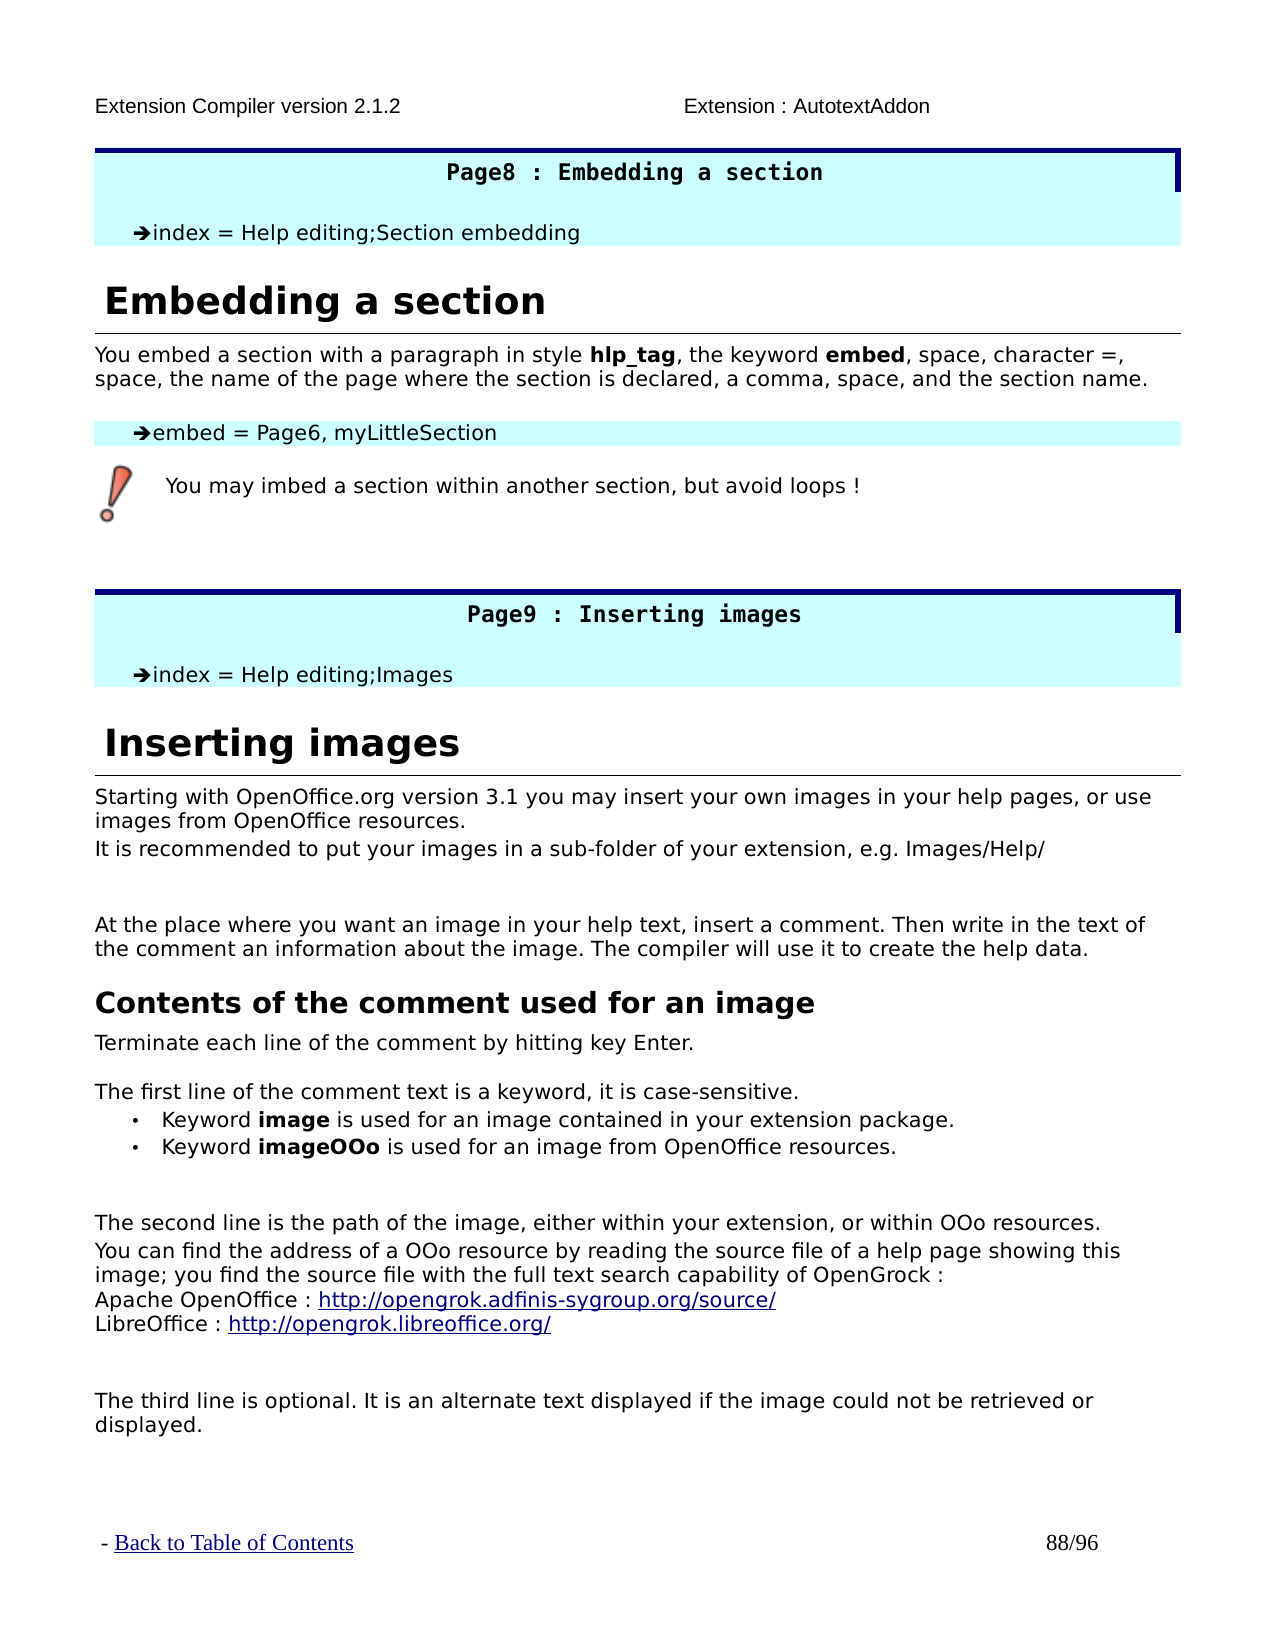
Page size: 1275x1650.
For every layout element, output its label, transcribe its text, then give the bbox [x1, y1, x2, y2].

text It is recommended to put your images in a sub-folder of your extension, e.g. Images/Help/ [94, 837, 1181, 861]
text At the place where you want an image in your help text, insert a comment. Then write in the text of the comment an information about the image. The compiler will use it to create the help data. [94, 864, 1181, 962]
text Page8 : Embedding a section [94, 149, 1175, 192]
picture [95, 458, 138, 530]
text Page9 : Inserting images [94, 590, 1175, 633]
list You may imbed a section within another section, but avoid loops ! [94, 472, 1181, 504]
text Starting with OpenOffice.org version 3.1 you may insert your own images in your help pages, or use images from OpenOffice resources. [94, 785, 1181, 834]
list Keyword image is used for an image contained in your extension package. [132, 1108, 1181, 1132]
text You embed a section with a paragraph in style hlp_tag, the keyword embed, space, character =, space, the name of the page where the section is declared, a comma, space, and the section name. [94, 343, 1181, 392]
list index = Help editing;Section embedding [94, 221, 1181, 246]
list index = Help editing;Images [94, 663, 1181, 687]
text Embedding a section [94, 270, 1181, 333]
text You can find the address of a OOo resource by reading the source file of a help page showing this image; you find the source file with the full text search capability of OpenGrock : Apache OpenOffice : http://opengrok.adfinis-sygroup.org/source/ LibreOffice : http://opengrok.libreoffice.org/ [94, 1239, 1181, 1337]
text Contents of the comment used for an image [94, 987, 1181, 1021]
text Terminate each line of the comment by hitting key Enter. The first line of the comment text is a keyword, it is case-sensitive. [94, 1031, 1181, 1105]
text [94, 1440, 1181, 1489]
list Keyword imageOOo is used for an image from OpenOffice resources. [132, 1135, 1181, 1159]
text The third line is optional. It is an alternate text displayed if the image could not be retrieved or displayed. [94, 1339, 1181, 1437]
text Inserting images [94, 712, 1181, 775]
list embed = Page6, myLittleSection [94, 421, 1181, 446]
text The second line is the path of the image, either within your extension, or within OOo resources. [94, 1162, 1181, 1236]
